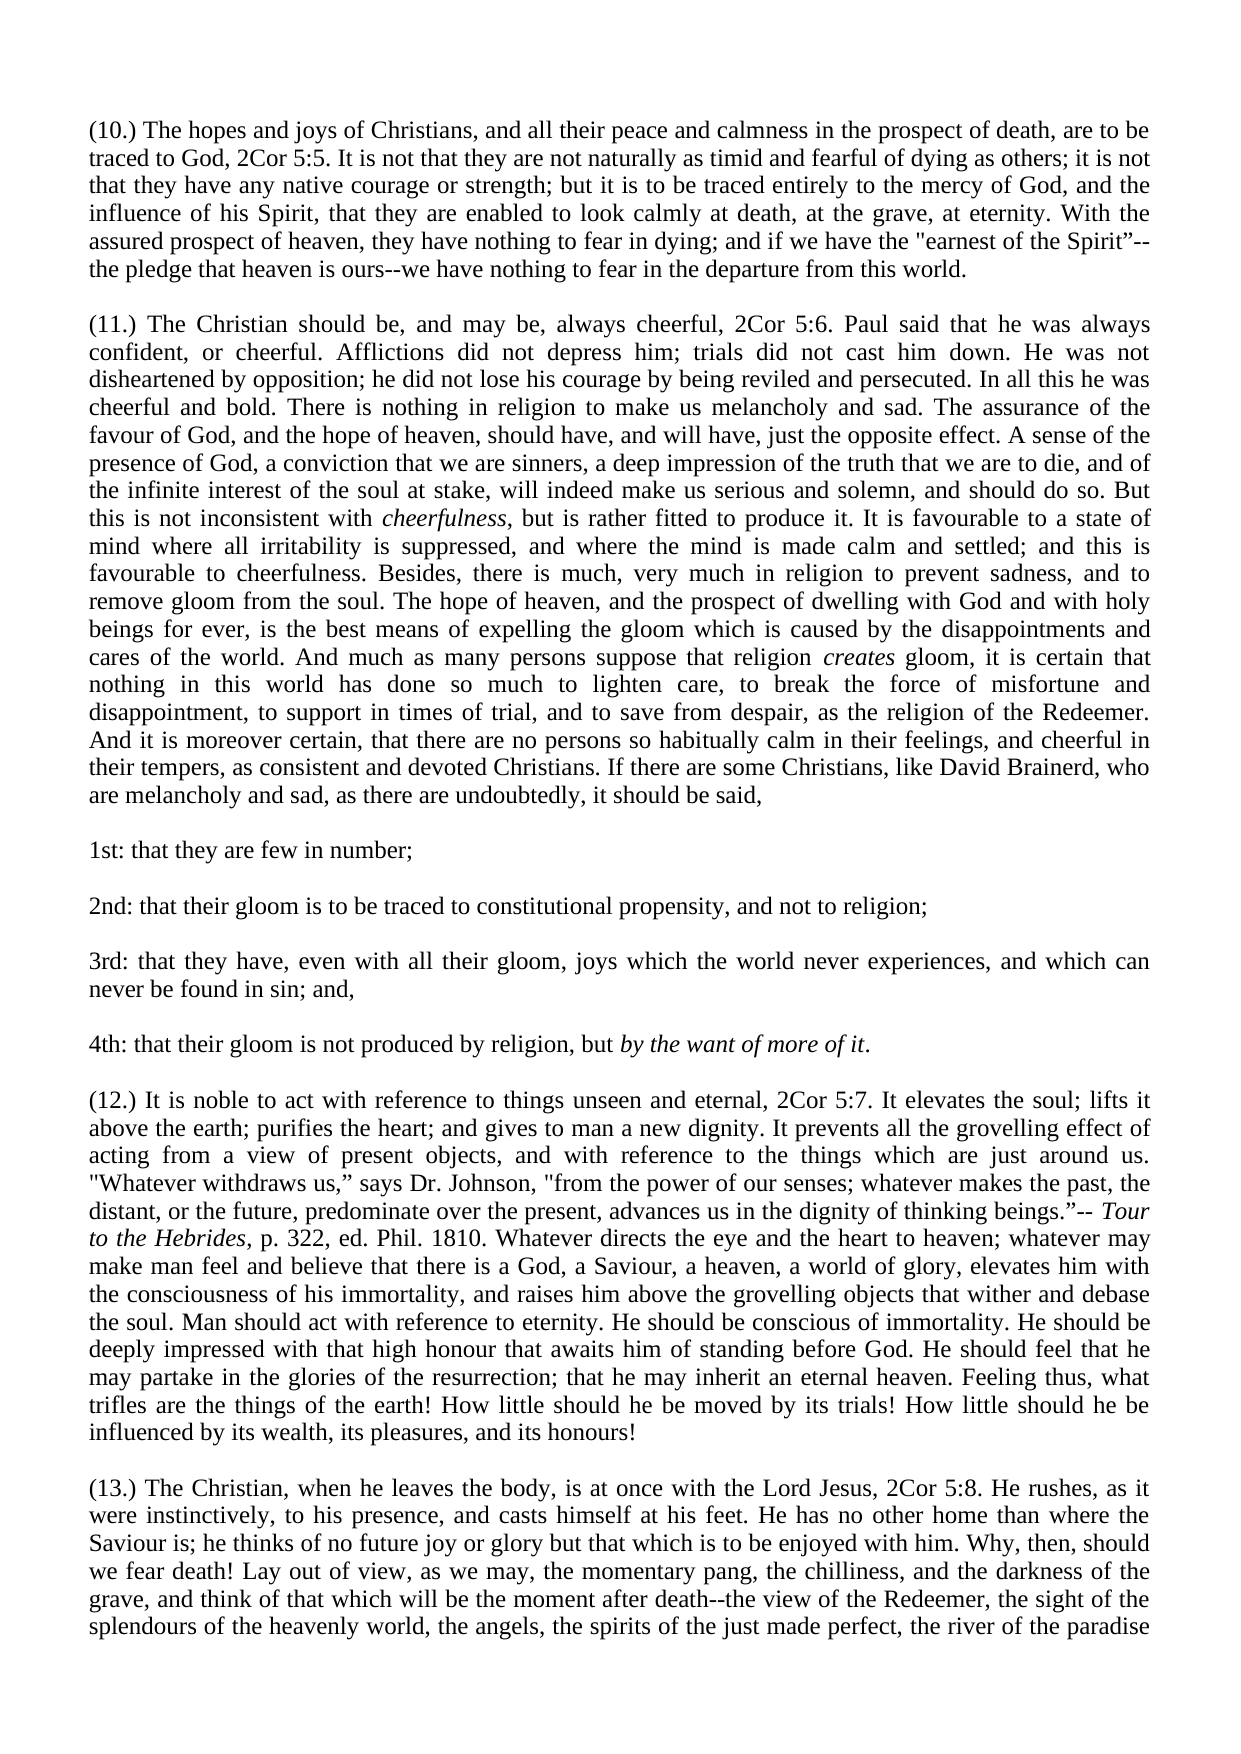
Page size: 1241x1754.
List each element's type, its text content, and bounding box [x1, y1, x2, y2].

text (10.) The hopes and joys of Christians, and all their peace and calmness in the prospect of death, are to be traced to God, 2Cor 5:5. It is not that they are not naturally as timid and fearful of dying as others; it is not that they have any native courage or strength; but it is to be traced entirely to the mercy of God, and the influence of his Spirit, that they are enabled to look calmly at death, at the grave, at eternity. With the assured prospect of heaven, they have nothing to fear in dying; and if we have the "earnest of the Spirit”-- the pledge that heaven is ours--we have nothing to fear in the departure from this world. (11.) The Christian should be, and may be, always cheerful, 2Cor 5:6. Paul said that he was always confident, or cheerful. Afflictions did not depress him; trials did not cast him down. He was not disheartened by opposition; he did not lose his courage by being reviled and persecuted. In all this he was cheerful and bold. There is nothing in religion to make us melancholy and sad. The assurance of the favour of God, and the hope of heaven, should have, and will have, just the opposite effect. A sense of the presence of God, a conviction that we are sinners, a deep impression of the truth that we are to die, and of the infinite interest of the soul at stake, will indeed make us serious and solemn, and should do so. But this is not inconsistent with cheerfulness, but is rather fitted to produce it. It is favourable to a state of mind where all irritability is suppressed, and where the mind is made calm and settled; and this is favourable to cheerfulness. Besides, there is much, very much in religion to prevent sadness, and to remove gloom from the soul. The hope of heaven, and the prospect of dwelling with God and with holy beings for ever, is the best means of expelling the gloom which is caused by the disappointments and cares of the world. And much as many persons suppose that religion creates gloom, it is certain that nothing in this world has done so much to lighten care, to break the force of misfortune and disappointment, to support in times of trial, and to save from despair, as the religion of the Redeemer. And it is moreover certain, that there are no persons so habitually calm in their feelings, and cheerful in their tempers, as consistent and devoted Christians. If there are some Christians, like David Brainerd, who are melancholy and sad, as there are undoubtedly, it should be said, 1st: that they are few in number; 2nd: that their gloom is to be traced to constitutional propensity, and not to religion; 3rd: that they have, even with all their gloom, joys which the world never experiences, and which can never be found in sin; and, 4th: that their gloom is not produced by religion, but by the want of more of it. (12.) It is noble to act with reference to things unseen and eternal, 2Cor 5:7. It elevates the soul; lifts it above the earth; purifies the heart; and gives to man a new dignity. It prevents all the grovelling effect of acting from a view of present objects, and with reference to the things which are just around us. "Whatever withdraws us,” says Dr. Johnson, "from the power of our senses; whatever makes the past, the distant, or the future, predominate over the present, advances us in the dignity of thinking beings.”-- Tour to the Hebrides, p. 322, ed. Phil. 1810. Whatever directs the eye and the heart to heaven; whatever may make man feel and believe that there is a God, a Saviour, a heaven, a world of glory, elevates him with the consciousness of his immortality, and raises him above the grovelling objects that wither and debase the soul. Man should act with reference to eternity. He should be conscious of immortality. He should be deeply impressed with that high honour that awaits him of standing before God. He should feel that he may partake in the glories of the resurrection; that he may inherit an eternal heaven. Feeling thus, what trifles are the things of the earth! How little should he be moved by its trials! How little should he be influenced by its wealth, its pleasures, and its honours! (13.) The Christian, when he leaves the body, is at once with the Lord Jesus, 2Cor 5:8. He rushes, as it were instinctively, to his presence, and casts himself at his feet. He has no other home than where the Saviour is; he thinks of no future joy or glory but that which is to be enjoyed with him. Why, then, should we fear death! Lay out of view, as we may, the momentary pang, the chilliness, and the darkness of the grave, and think of that which will be the moment after death--the view of the Redeemer, the sight of the splendours of the heavenly world, the angels, the spirits of the just made perfect, the river of the paradise [88, 88, 1152, 1640]
